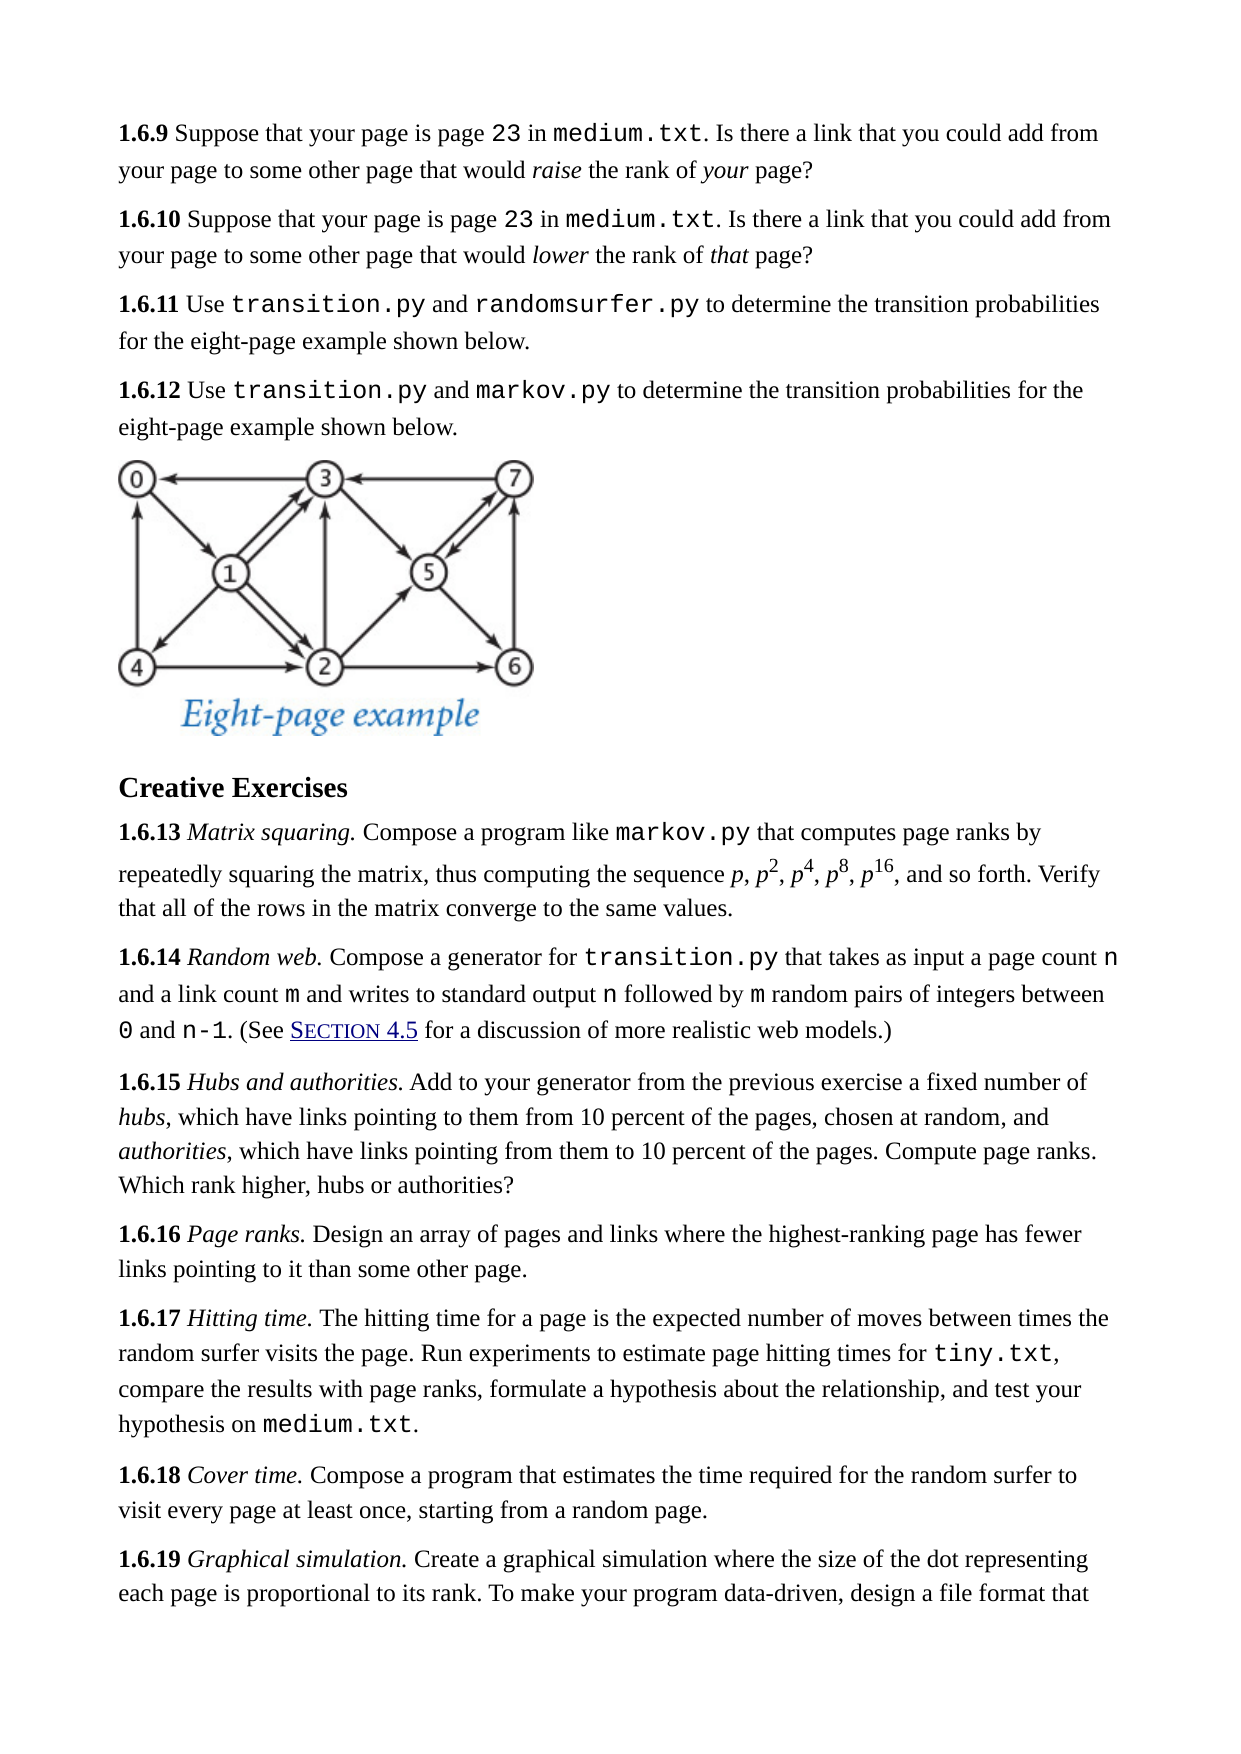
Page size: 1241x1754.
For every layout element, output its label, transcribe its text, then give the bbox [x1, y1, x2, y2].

text 1.6.15 Hubs and authorities. Add to your generator from the previous exercise a fixed number of hubs, which have links pointing to them from 10 percent of the pages, chosen at random, and authorities, which have links pointing from them to 10 percent of the pages. Compute page ranks. Which rank higher, hubs or authorities? [118, 1067, 1122, 1199]
text 1.6.17 Hitting time. The hitting time for a page is the expected number of moves between times the random surfer visits the page. Run experiments to estimate page hitting times for tiny.txt, compare the results with page ranks, formulate a hypothesis about the relationship, and test your hypothesis on medium.txt. [118, 1303, 1122, 1439]
text 1.6.12 Use transition.py and markov.py to determine the transition probabilities for the eight-page example shown below. [118, 375, 1122, 440]
text 1.6.11 Use transition.py and randomsurfer.py to determine the transition probabilities for the eight-page example shown below. [118, 289, 1122, 355]
text 1.6.16 Page ranks. Design an array of pages and links where the highest-ranking page has fewer links pointing to it than some other page. [118, 1219, 1122, 1283]
text 1.6.19 Graphical simulation. Create a graphical simulation where the size of the dot representing each page is proportional to its rank. To make your program data-driven, design a file format that [118, 1544, 1122, 1607]
subtitle Creative Exercises [118, 771, 1122, 804]
picture [118, 460, 534, 736]
text 1.6.9 Suppose that your page is page 23 in medium.txt. Is there a link that you could add from your page to some other page that would raise the rank of your page? [118, 118, 1122, 183]
text 1.6.18 Cover time. Compose a program that estimates the time required for the random surfer to visit every page at least once, starting from a random page. [118, 1460, 1122, 1523]
text 1.6.14 Random web. Compose a generator for transition.py that takes as input a page count n and a link count m and writes to standard output n followed by m random pairs of integers between 0 and n-1. (See SECTION 4.5 for a discussion of more realistic web models.) [118, 942, 1122, 1046]
text 1.6.13 Matrix squaring. Compose a program like markov.py that computes page ranks by repeatedly squaring the matrix, thus computing the sequence p, p2, p4, p8, p16, and so forth. Verify that all of the rows in the matrix converge to the same values. [118, 817, 1122, 922]
text 1.6.10 Suppose that your page is page 23 in medium.txt. Is there a link that you could add from your page to some other page that would lower the rank of that page? [118, 204, 1122, 269]
